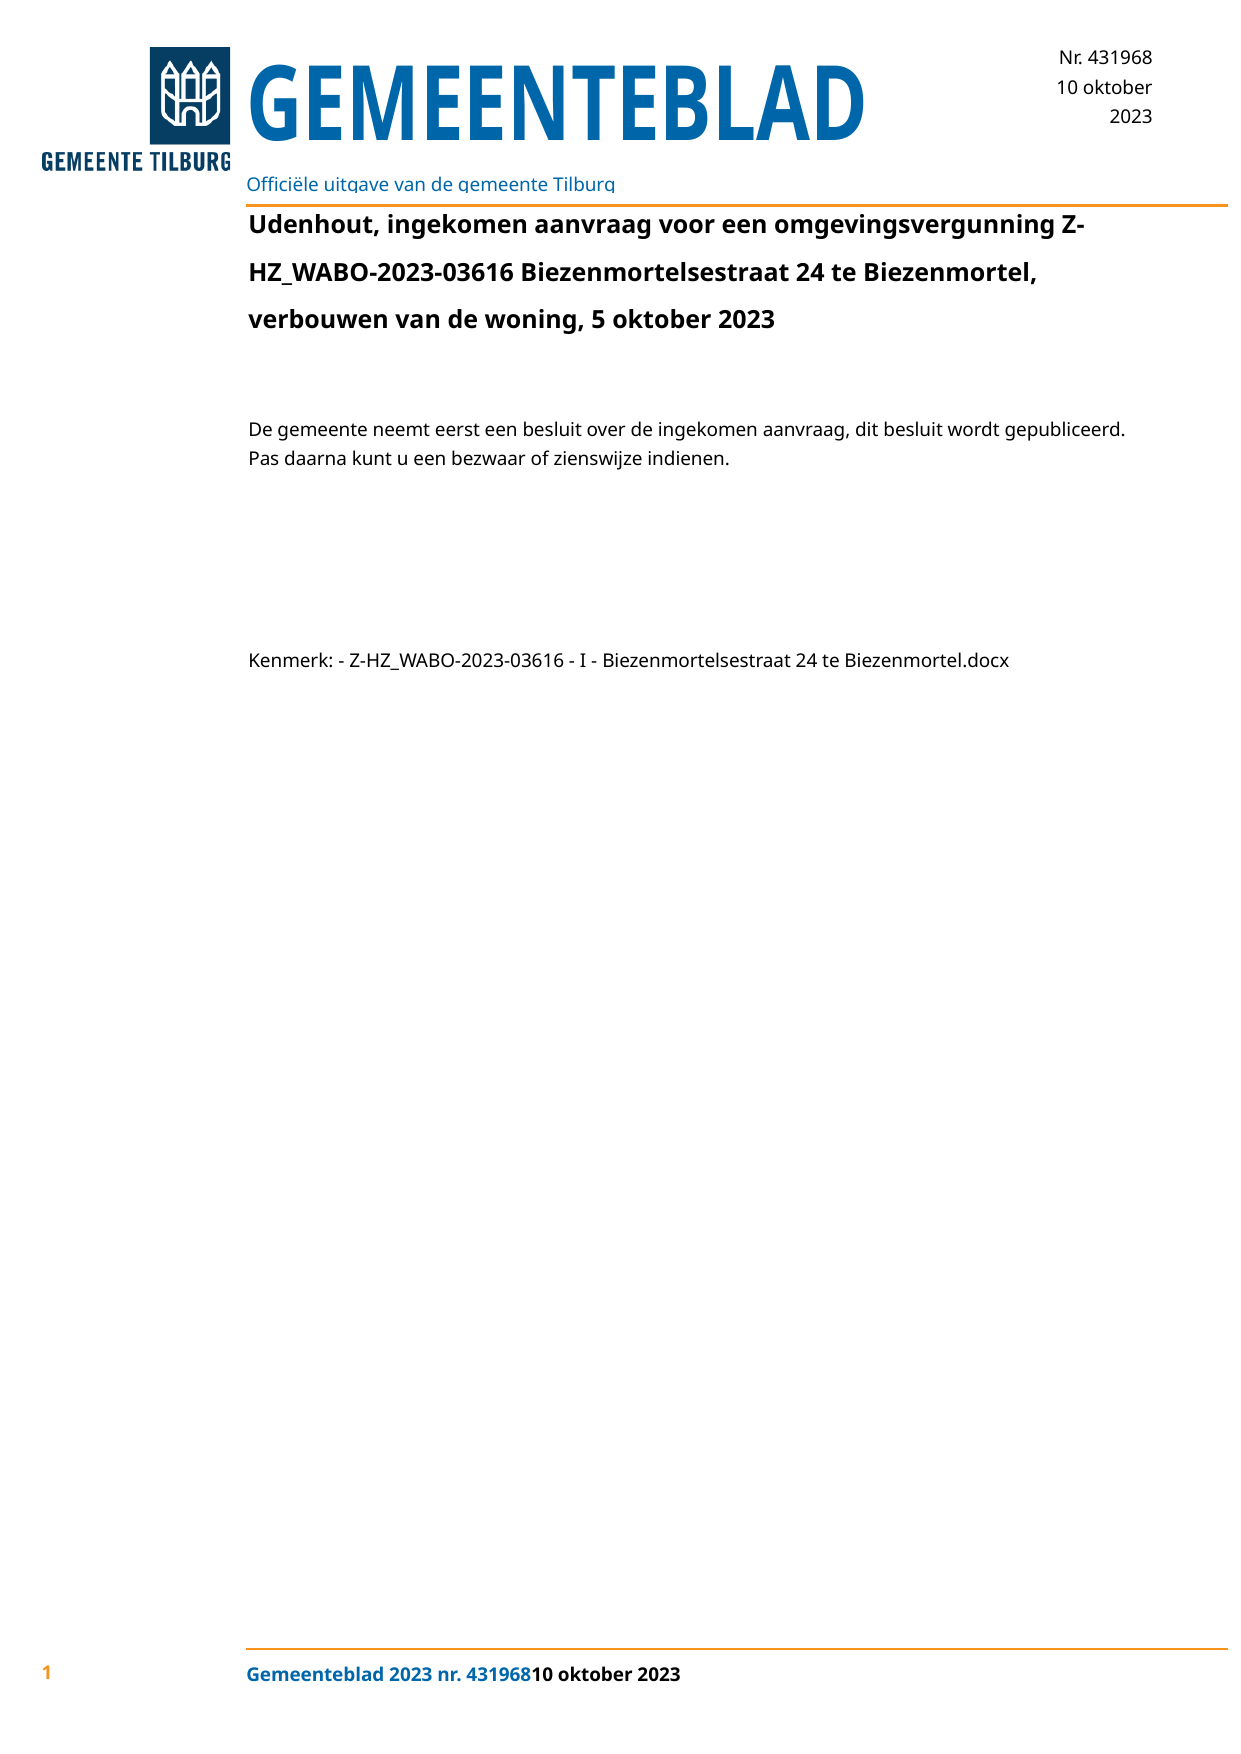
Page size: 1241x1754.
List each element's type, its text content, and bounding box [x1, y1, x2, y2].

text De gemeente neemt eerst een besluit over de ingekomen aanvraag, dit besluit wordt gepubliceerd. Pas daarna kunt u een bezwaar of zienswijze indienen. [248, 416, 1152, 471]
text Udenhout, ingekomen aanvraag voor een omgevingsvergunning Z-HZ_WABO-2023-03616 Biezenmortelsestraat 24 te Biezenmortel, verbouwen van de woning, 5 oktober 2023 [248, 207, 1152, 336]
picture [41, 47, 231, 172]
text Kenmerk: - Z-HZ_WABO-2023-03616 - I - Biezenmortelsestraat 24 te Biezenmortel.docx [248, 647, 1152, 673]
